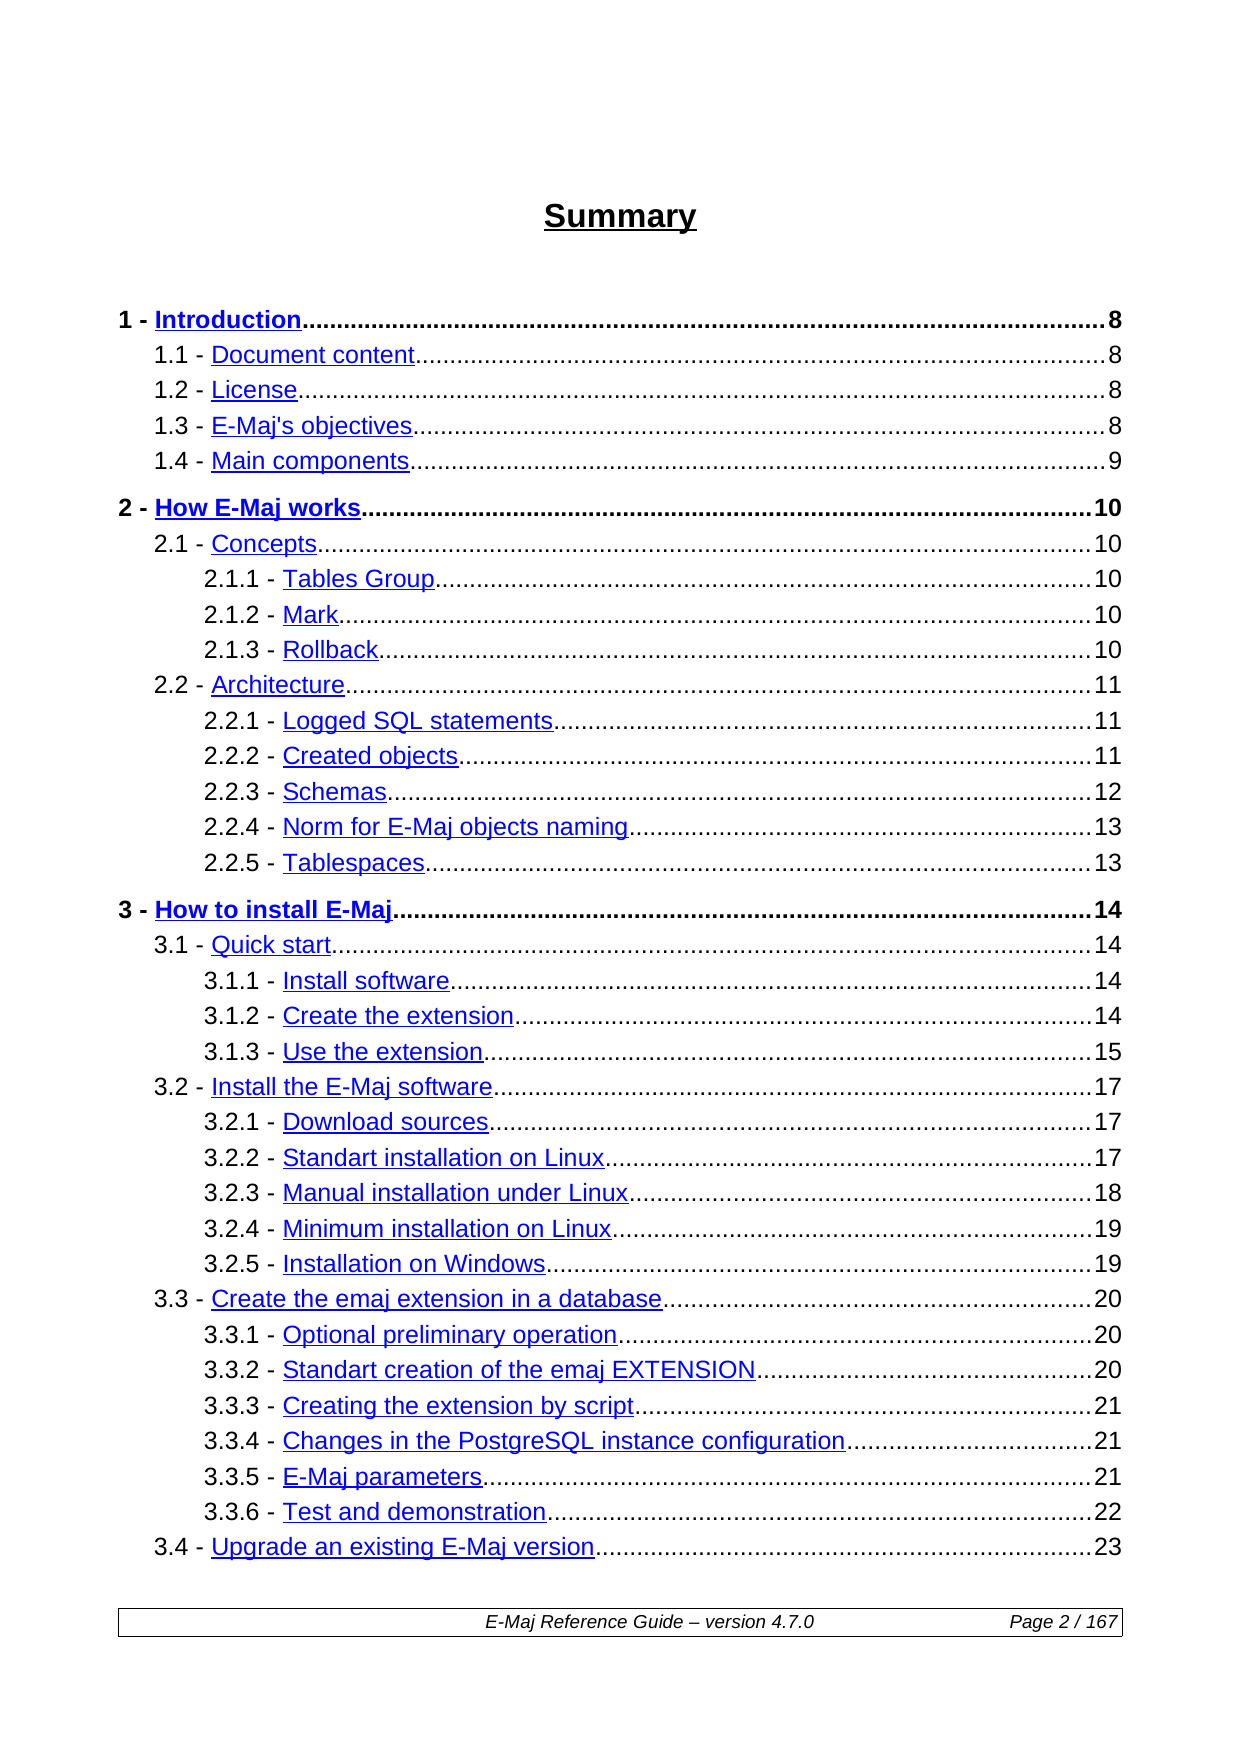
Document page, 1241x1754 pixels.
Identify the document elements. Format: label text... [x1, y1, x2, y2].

text 3.1.2 - Create the extension 14 [168, 996, 1122, 1032]
text 1.1 - Document content 8 [118, 335, 1122, 371]
text 2.2.5 - Tablespaces 13 [168, 843, 1122, 878]
text 3.3.3 - Creating the extension by script 21 [168, 1386, 1122, 1421]
text 3.3.1 - Optional preliminary operation 20 [168, 1315, 1122, 1350]
text 3.2.4 - Minimum installation on Linux 19 [168, 1209, 1122, 1244]
text 2.2.4 - Norm for E-Maj objects naming 13 [168, 807, 1122, 843]
text 2.1.2 - Mark 10 [168, 595, 1122, 630]
text 1.3 - E-Maj's objectives 8 [118, 406, 1122, 441]
subtitle Summary [118, 196, 1122, 234]
text 2.1.1 - Tables Group 10 [168, 559, 1122, 595]
text 3.3.6 - Test and demonstration 22 [168, 1492, 1122, 1527]
text 3.3.5 - E-Maj parameters 21 [168, 1457, 1122, 1492]
text 3.2.5 - Installation on Windows 19 [168, 1244, 1122, 1279]
text 3.1 - Quick start 14 [118, 925, 1122, 961]
text 2.2.2 - Created objects 11 [168, 736, 1122, 772]
text 2.2.1 - Logged SQL statements 11 [168, 701, 1122, 736]
text 3.2.3 - Manual installation under Linux 18 [168, 1173, 1122, 1209]
text 2.2.3 - Schemas 12 [168, 772, 1122, 807]
text 3.1.1 - Install software 14 [168, 961, 1122, 996]
text 3.2.2 - Standart installation on Linux 17 [168, 1138, 1122, 1173]
text 1.4 - Main components 9 [118, 441, 1122, 477]
text 3.2 - Install the E-Maj software 17 [118, 1067, 1122, 1102]
text 1.2 - License 8 [118, 371, 1122, 406]
text 2.2 - Architecture 11 [118, 666, 1122, 701]
text 1 - Introduction 8 [118, 300, 1122, 335]
text 3 - How to install E-Maj 14 [118, 890, 1122, 925]
text 3.3.2 - Standart creation of the emaj EXTENSION 20 [168, 1350, 1122, 1386]
text 2.1.3 - Rollback 10 [168, 630, 1122, 666]
text 3.2.1 - Download sources 17 [168, 1102, 1122, 1138]
text 3.3.4 - Changes in the PostgreSQL instance configuration 21 [168, 1421, 1122, 1457]
text 2 - How E-Maj works 10 [118, 488, 1122, 524]
text 2.1 - Concepts 10 [118, 524, 1122, 559]
text 3.4 - Upgrade an existing E-Maj version 23 [118, 1527, 1122, 1563]
text 3.1.3 - Use the extension 15 [168, 1032, 1122, 1067]
text 3.3 - Create the emaj extension in a database 20 [118, 1279, 1122, 1315]
